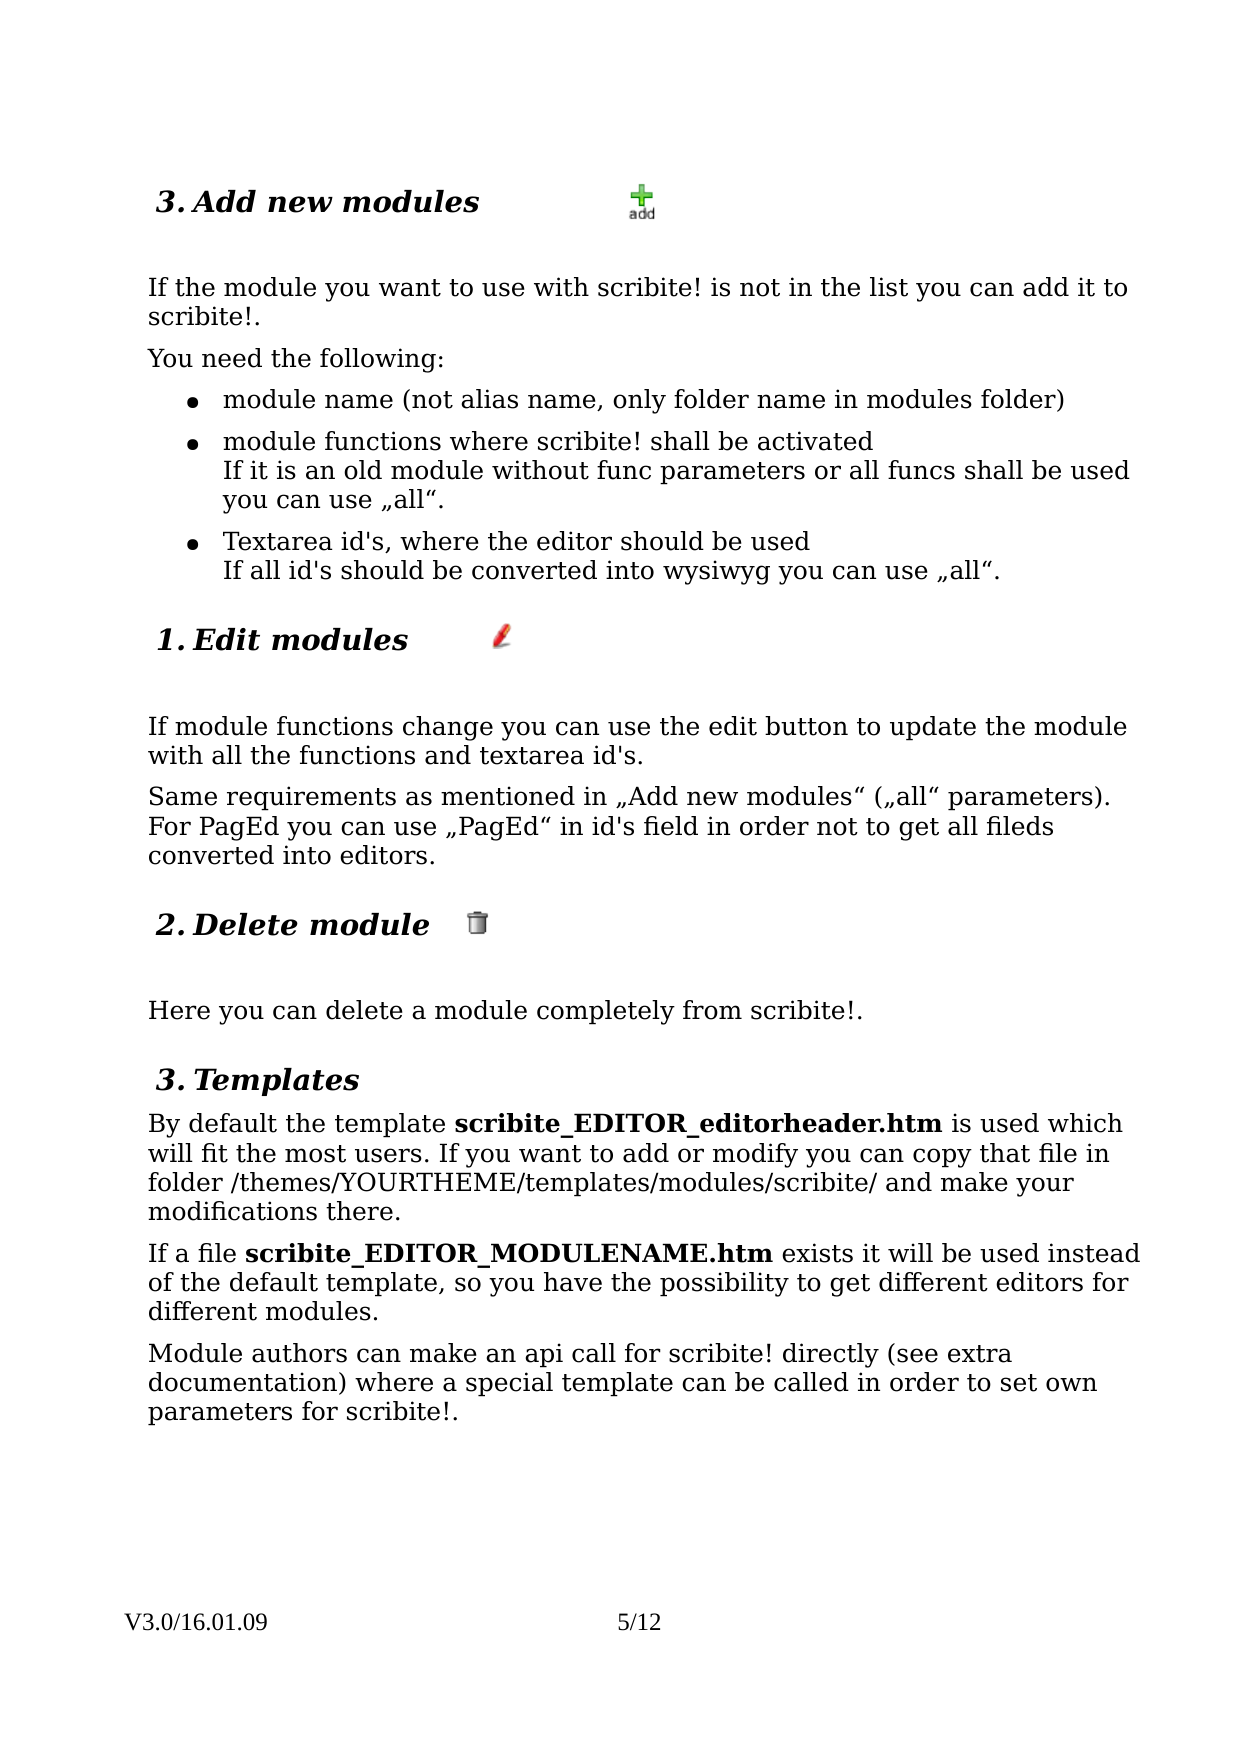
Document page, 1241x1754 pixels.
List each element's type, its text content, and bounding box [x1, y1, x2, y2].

text Here you can delete a module completely from scribite!. [148, 996, 1160, 1025]
text If the module you want to use with scribite! is not in the list you can add it to scribite!. [148, 273, 1160, 332]
list module name (not alias name, only folder name in modules folder) [185, 386, 1160, 415]
subtitle Delete module [156, 907, 1160, 942]
list Textarea id's, where the editor should be used If all id's should be converted into wysiwyg you can use „all“. [185, 527, 1160, 586]
text Same requirements as mentioned in „Add new modules“ („all“ parameters). For PagEd you can use „PagEd“ in id's field in order not to get all fileds converted into editors. [148, 782, 1160, 870]
text You need the following: [148, 344, 1160, 373]
subtitle [658, 185, 1160, 219]
subtitle Templates [156, 1063, 1160, 1097]
picture [489, 623, 514, 649]
text Module authors can make an api call for scribite! directly (see extra documentation) where a special template can be called in order to set own parameters for scribite!. [148, 1339, 1160, 1426]
subtitle Add new modules [156, 185, 626, 219]
text If a file scribite_EDITOR_MODULENAME.htm exists it will be used instead of the default template, so you have the possibility to get different editors for different modules. [148, 1239, 1160, 1326]
text If module functions change you can use the edit button to update the module with all the functions and textarea id's. [148, 712, 1160, 770]
list module functions where scribite! shall be activated If it is an old module without func parameters or all funcs shall be used you can use „all“. [185, 427, 1160, 515]
picture [464, 910, 490, 936]
subtitle Edit modules [156, 623, 1160, 657]
text By default the template scribite_EDITOR_editorheader.htm is used which will fit the most users. If you want to add or modify you can copy that file in folder /themes/YOURTHEME/templates/modules/scribite/ and make your modifications there. [148, 1109, 1160, 1226]
picture [626, 181, 658, 221]
